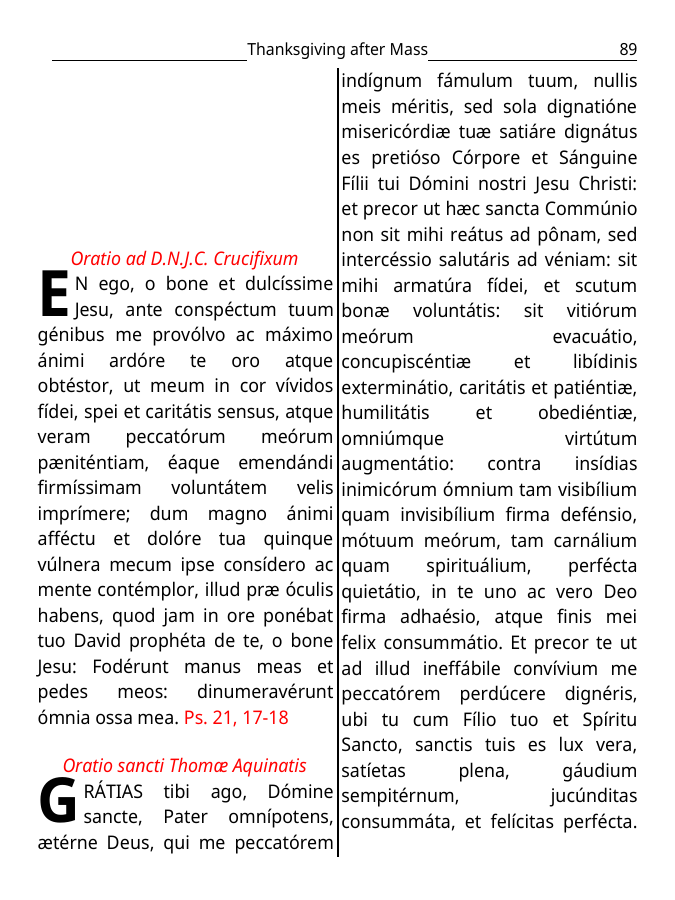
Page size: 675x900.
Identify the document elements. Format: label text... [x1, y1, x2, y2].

text EN ego, o bone et dulcíssime Jesu, ante conspéctum tu­um génibus me provólvo ac máximo ánimi ardóre te oro atque obtéstor, ut me­um in cor vívidos fídei, spei et caritátis sensus, atque veram peccatórum meórum pæniténtiam, éaque emendándi firmíssimam voluntátem velis imprímere; dum magno ánimi afféctu et dolóre tua quinque vúlnera mecum ipse consídero ac mente contémplor, illud præ óculis habens, quod jam in ore ponébat tuo David prophéta de te, o bone Jesu: Fodérunt manus meas et pedes meos: dinumeravérunt ómnia ossa mea. Ps. 21, 17-18 [37, 270, 334, 730]
text GRÁTIAS ti­bi ago, Dómine sancte, Pater omnípotens, ætérne De­us, qui me peccatórem [37, 778, 334, 854]
text Oratio ad D.N.J.C. Crucifixum [37, 245, 334, 270]
text indígnum fámulum tu­um, nullis meis méritis, sed sola dignatióne misericórdiæ tuæ satiáre dignátus es pretióso Córpore et Sánguine Fílii tui Dómini nostri Jesu Christi: et precor ut hæc sancta Commúnio non sit mi­hi reátus ad pônam, sed intercéssio salutáris ad véniam: sit mi­hi armatúra fídei, et scutum bonæ voluntátis: sit vitiórum meórum evacuátio, concupiscéntiæ et libídinis exterminátio, caritátis et patiéntiæ, humilitátis et obediéntiæ, omniúmque virtútum augmentátio: contra insídias inimicórum ómnium tam visibílium quam invisibílium firma defénsio, mótu­um meórum, tam carnálium quam spirituálium, perfécta quietátio, in te uno ac vero Deo firma adhaésio, atque finis mei felix consummátio. Et precor te ut ad illud ineffábile convívium me peccatórem perdúcere dignéris, ubi tu cum Fílio tuo et Spíritu Sancto, sanctis tuis es lux vera, satíetas plena, gáudium sempitérnum, jucúnditas consummáta, et felícitas perfécta. [341, 68, 637, 833]
text Oratio sancti Thomæ Aquinatis [37, 752, 334, 778]
